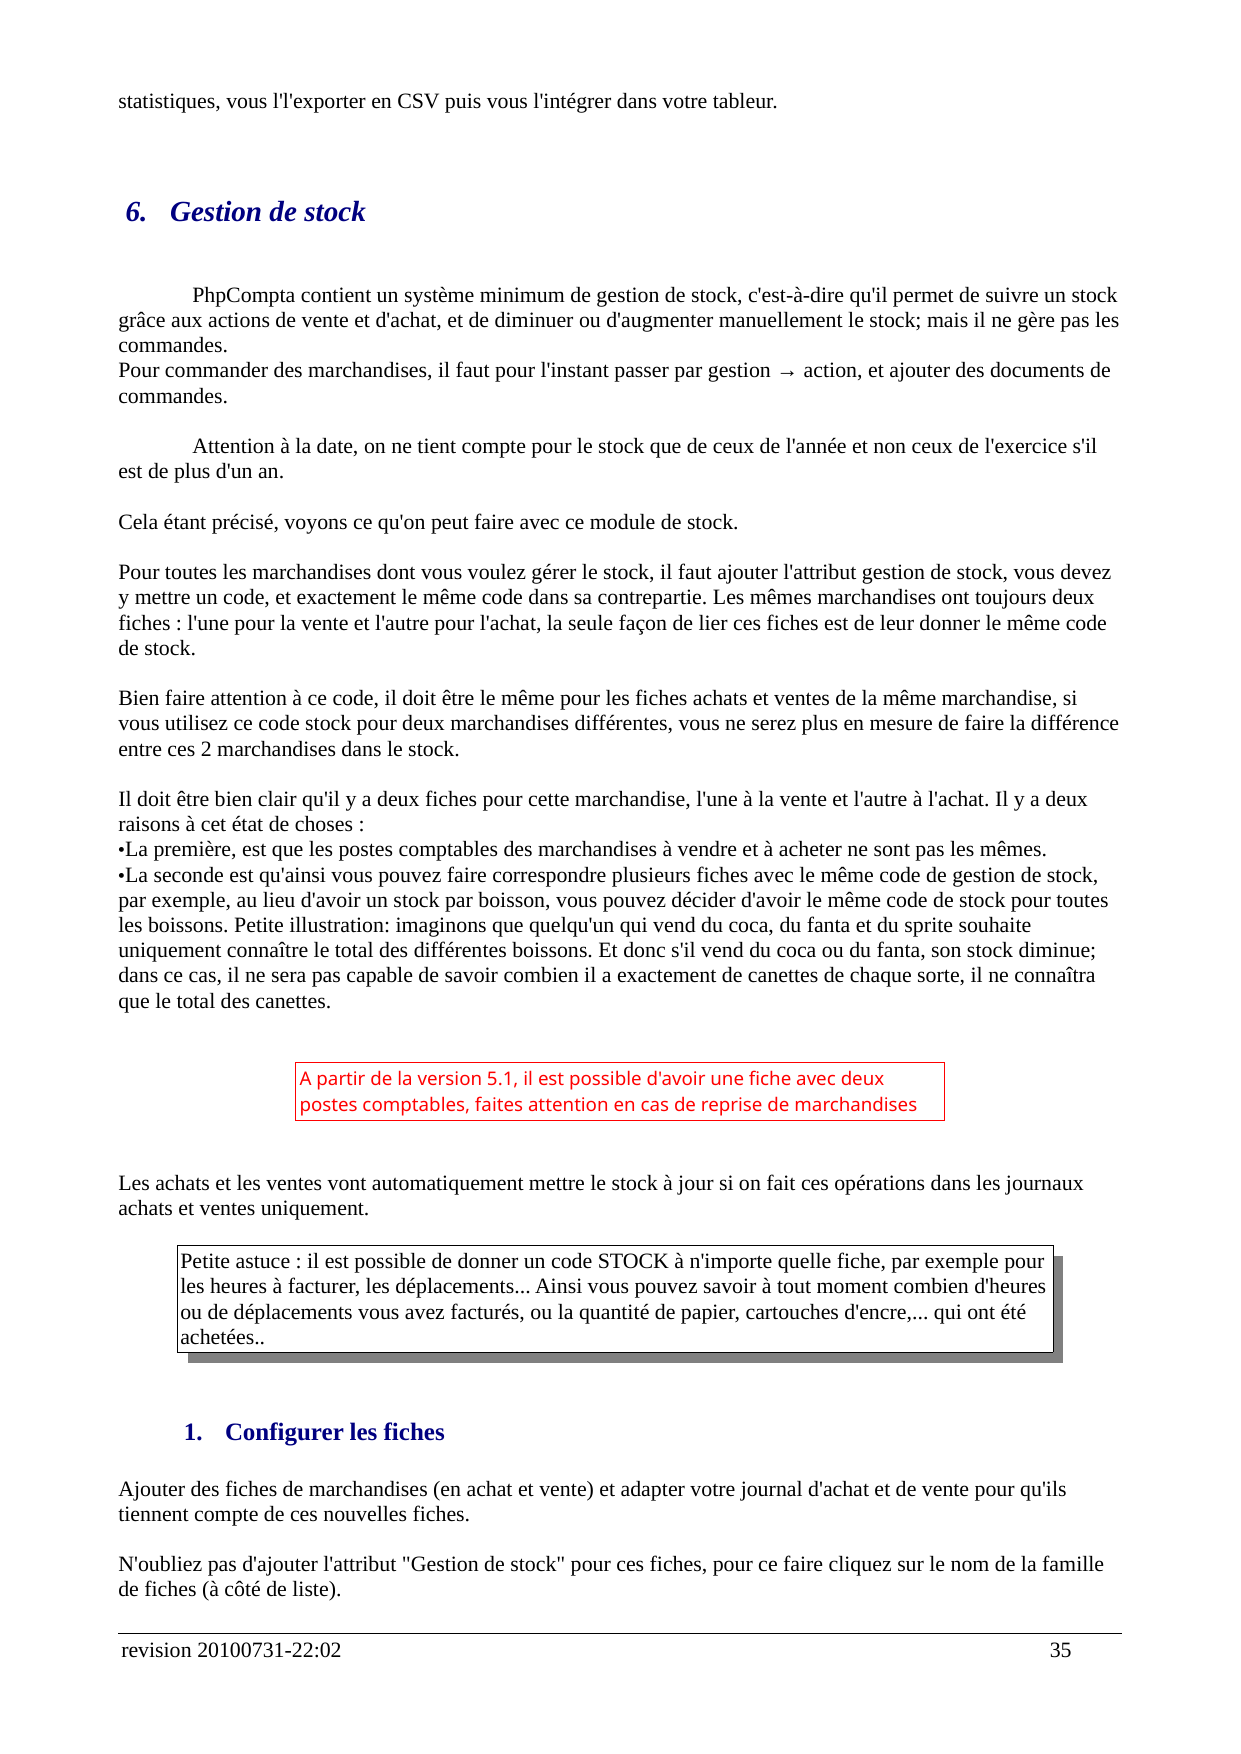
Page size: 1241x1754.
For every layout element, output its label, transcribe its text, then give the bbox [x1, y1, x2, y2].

text Attention à la date, on ne tient compte pour le stock que de ceux de l'année et non ceux de l'exercice s'il est de plus d'un an. [118, 433, 1122, 483]
text Cela étant précisé, voyons ce qu'on peut faire avec ce module de stock. [118, 509, 1122, 534]
text statistiques, vous l'l'exporter en CSV puis vous l'intégrer dans votre tableur. [118, 88, 1122, 114]
list La première, est que les postes comptables des marchandises à vendre et à acheter ne sont pas les mêmes. [118, 836, 1122, 862]
subtitle Configurer les fiches [177, 1417, 1122, 1446]
text Les achats et les ventes vont automatiquement mettre le stock à jour si on fait ces opérations dans les journaux achats et ventes uniquement. [118, 1169, 1122, 1220]
text Petite astuce : il est possible de donner un code STOCK à n'importe quelle fiche, par exemple pour les heures à facturer, les déplacements... Ainsi vous pouvez savoir à tout moment combien d'heures ou de déplacements vous avez facturés, ou la quantité de papier, cartouches d'encre,... qui ont été achetées.. [178, 1246, 1052, 1352]
text Ajouter des fiches de marchandises (en achat et vente) et adapter votre journal d'achat et de vente pour qu'ils tiennent compte de ces nouvelles fiches. [118, 1476, 1122, 1526]
list La seconde est qu'ainsi vous pouvez faire correspondre plusieurs fiches avec le même code de gestion de stock, par exemple, au lieu d'avoir un stock par boisson, vous pouvez décider d'avoir le même code de stock pour toutes les boissons. Petite illustration: imaginons que quelqu'un qui vend du coca, du fanta et du sprite souhaite uniquement connaître le total des différentes boissons. Et donc s'il vend du coca ou du fanta, son stock diminue; dans ce cas, il ne sera pas capable de savoir combien il a exactement de canettes de chaque sorte, il ne connaîtra que le total des canettes. [118, 862, 1122, 1013]
subtitle Gestion de stock [118, 194, 1122, 227]
text Pour commander des marchandises, il faut pour l'instant passer par gestion → action, et ajouter des documents de commandes. [118, 357, 1122, 408]
text Bien faire attention à ce code, il doit être le même pour les fiches achats et ventes de la même marchandise, si vous utilisez ce code stock pour deux marchandises différentes, vous ne serez plus en mesure de faire la différence entre ces 2 marchandises dans le stock. [118, 685, 1122, 761]
text Pour toutes les marchandises dont vous voulez gérer le stock, il faut ajouter l'attribut gestion de stock, vous devez y mettre un code, et exactement le même code dans sa contrepartie. Les mêmes marchandises ont toujours deux fiches : l'une pour la vente et l'autre pour l'achat, la seule façon de lier ces fiches est de leur donner le même code de stock. [118, 559, 1122, 660]
text N'oubliez pas d'ajouter l'attribut "Gestion de stock" pour ces fiches, pour ce faire cliquez sur le nom de la famille de fiches (à côté de liste). [118, 1551, 1122, 1602]
text Il doit être bien clair qu'il y a deux fiches pour cette marchandise, l'une à la vente et l'autre à l'achat. Il y a deux raisons à cet état de choses : [118, 786, 1122, 836]
text PhpCompta contient un système minimum de gestion de stock, c'est-à-dire qu'il permet de suivre un stock grâce aux actions de vente et d'achat, et de diminuer ou d'augmenter manuellement le stock; mais il ne gère pas les commandes. [118, 282, 1122, 357]
text A partir de la version 5.1, il est possible d'avoir une fiche avec deux postes comptables, faites attention en cas de reprise de marchandises [296, 1063, 944, 1120]
